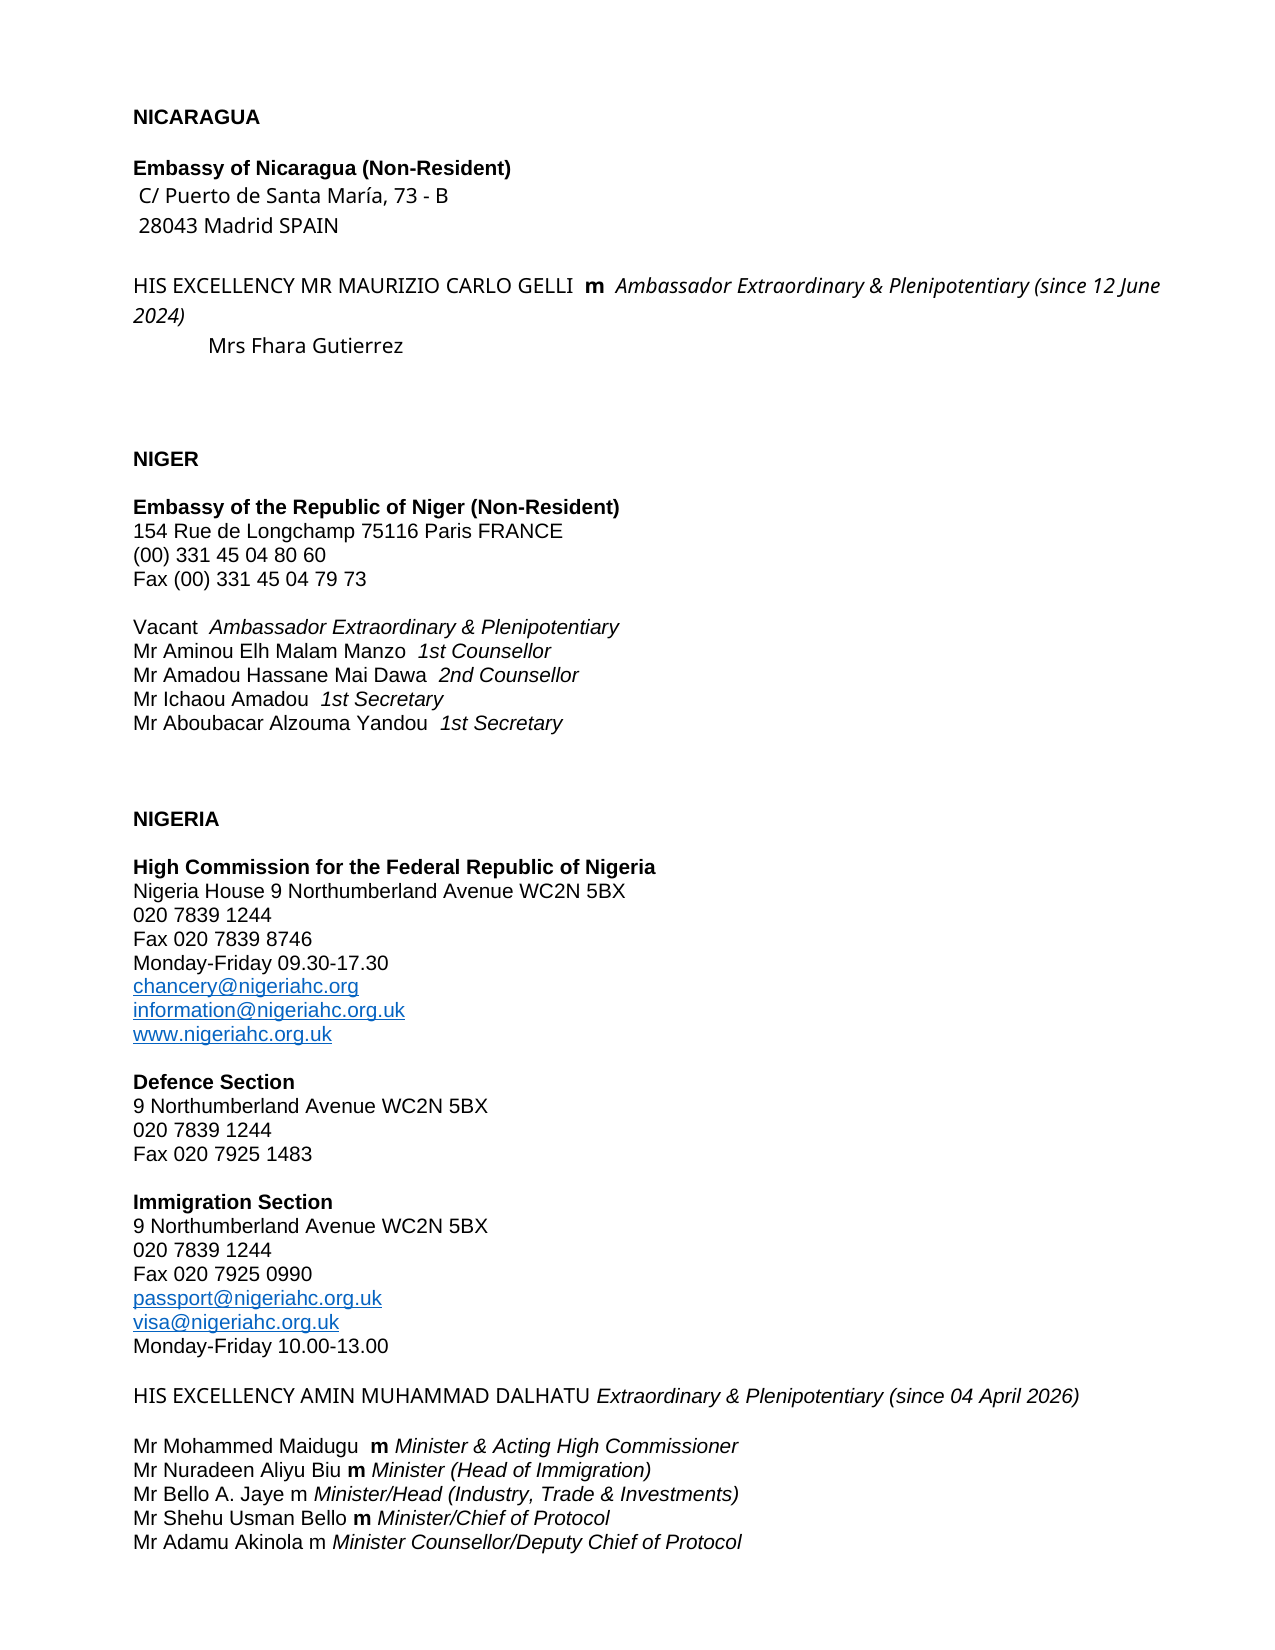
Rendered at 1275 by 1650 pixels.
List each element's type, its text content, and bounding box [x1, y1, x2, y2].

text Nigeria House 9 Northumberland Avenue WC2N 5BX [133, 878, 1181, 902]
text Fax (00) 331 45 04 79 73 [133, 567, 1181, 591]
subtitle NIGERIA [133, 807, 1181, 831]
text 9 Northumberland Avenue WC2N 5BX [133, 1214, 1181, 1238]
text 020 7839 1244 [133, 902, 1181, 926]
text 154 Rue de Longchamp 75116 Paris FRANCE [133, 519, 1181, 543]
text chancery@nigeriahc.org [133, 974, 1181, 998]
text Embassy of Nicaragua (Non-Resident) C/ Puerto de Santa María, 73 - B 28043 Madrid SPAIN [133, 156, 1181, 240]
text www.nigeriahc.org.uk [133, 1022, 1181, 1046]
subtitle Embassy of the Republic of Niger (Non-Resident) [133, 495, 1181, 519]
text passport@nigeriahc.org.uk [133, 1286, 1181, 1310]
text Immigration Section [133, 1190, 1181, 1214]
text Mr Mohammed Maidugu m Minister & Acting High Commissioner [133, 1434, 1181, 1458]
text visa@nigeriahc.org.uk [133, 1310, 1181, 1334]
text Mr Ichaou Amadou 1st Secretary [133, 687, 1181, 711]
text Mr Adamu Akinola m Minister Counsellor/Deputy Chief of Protocol [133, 1530, 1181, 1554]
text Mr Bello A. Jaye m Minister/Head (Industry, Trade & Investments) [133, 1482, 1181, 1506]
text information@nigeriahc.org.uk [133, 998, 1181, 1022]
text Defence Section [133, 1070, 1181, 1094]
text Vacant Ambassador Extraordinary & Plenipotentiary [133, 615, 1181, 639]
text 020 7839 1244 [133, 1238, 1181, 1262]
text Mr Aminou Elh Malam Manzo 1st Counsellor [133, 639, 1181, 663]
text Fax 020 7925 0990 [133, 1262, 1181, 1286]
text Fax 020 7925 1483 [133, 1142, 1181, 1166]
text Mr Shehu Usman Bello m Minister/Chief of Protocol [133, 1506, 1181, 1530]
text Mr Nuradeen Aliyu Biu m Minister (Head of Immigration) [133, 1458, 1181, 1482]
text 020 7839 1244 [133, 1118, 1181, 1142]
text Mrs Fhara Gutierrez [133, 332, 1181, 360]
text NICARAGUA [133, 105, 1181, 129]
text 9 Northumberland Avenue WC2N 5BX [133, 1094, 1181, 1118]
text (00) 331 45 04 80 60 [133, 543, 1181, 567]
text HIS EXCELLENCY AMIN MUHAMMAD DALHATU Extraordinary & Plenipotentiary (since 04 April 2026) [133, 1382, 1181, 1410]
text Mr Aboubacar Alzouma Yandou 1st Secretary [133, 711, 1181, 735]
text Monday-Friday 10.00-13.00 [133, 1334, 1181, 1358]
text High Commission for the Federal Republic of Nigeria [133, 854, 1181, 878]
text HIS EXCELLENCY MR MAURIZIO CARLO GELLI m Ambassador Extraordinary & Plenipotentiary (since 12 June 2024) [133, 271, 1181, 330]
text Mr Amadou Hassane Mai Dawa 2nd Counsellor [133, 663, 1181, 687]
text Monday-Friday 09.30-17.30 [133, 950, 1181, 974]
text Fax 020 7839 8746 [133, 926, 1181, 950]
text NIGER [133, 447, 1181, 471]
